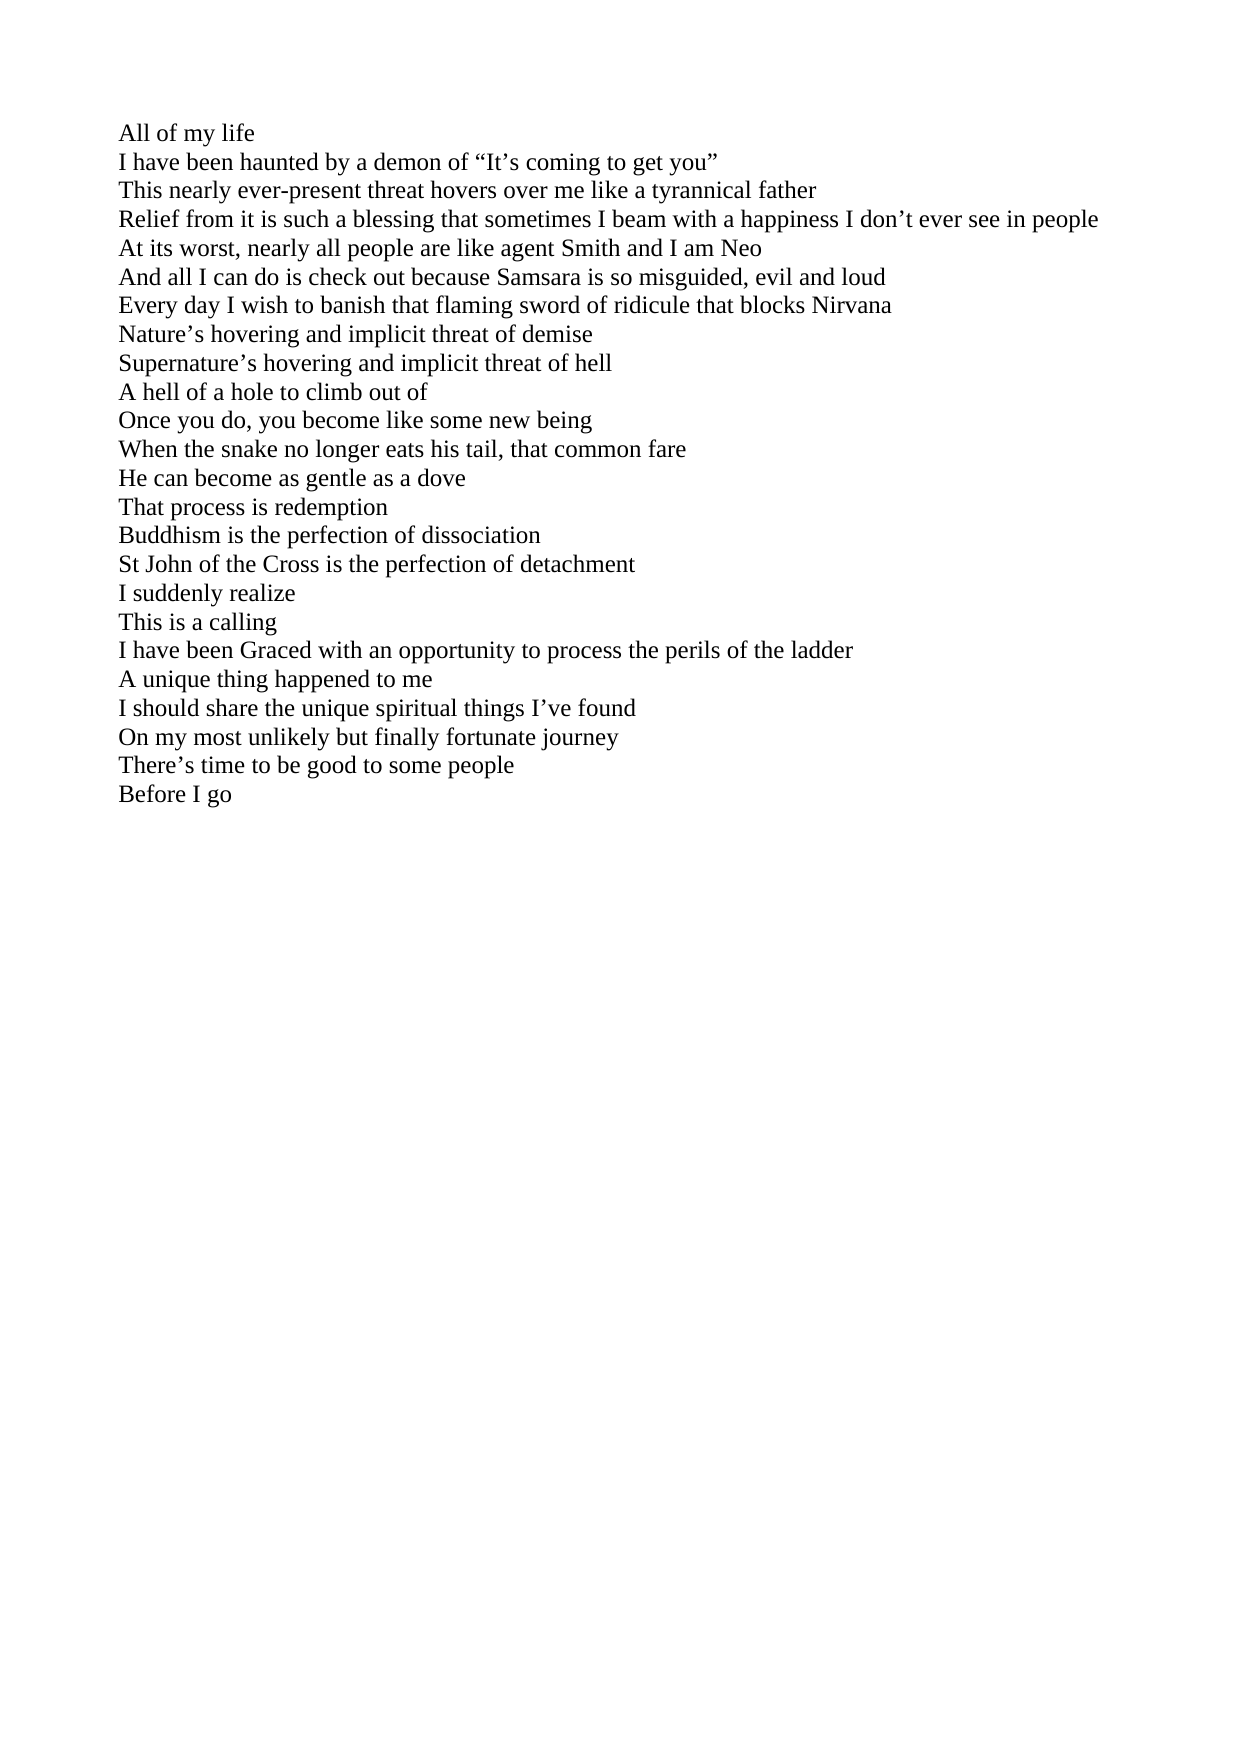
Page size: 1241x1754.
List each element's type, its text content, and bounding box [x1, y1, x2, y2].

text Buddhism is the perfection of dissociation [118, 521, 1122, 549]
text All of my life [118, 118, 1122, 147]
text I should share the unique spiritual things I’ve found [118, 693, 1122, 722]
text At its worst, nearly all people are like agent Smith and I am Neo [118, 233, 1122, 262]
text Every day I wish to banish that flaming sword of ridicule that blocks Nirvana [118, 291, 1122, 319]
text And all I can do is check out because Samsara is so misguided, evil and loud [118, 262, 1122, 291]
text Relief from it is such a blessing that sometimes I beam with a happiness I don’t ever see in people [118, 204, 1122, 233]
text I suddenly realize [118, 578, 1122, 607]
text I have been Graced with an opportunity to process the perils of the ladder [118, 636, 1122, 664]
text On my most unlikely but finally fortunate journey [118, 722, 1122, 751]
text Supernature’s hovering and implicit threat of hell [118, 348, 1122, 377]
text Nature’s hovering and implicit threat of demise [118, 319, 1122, 348]
text This nearly ever-present threat hovers over me like a tyrannical father [118, 176, 1122, 204]
text I have been haunted by a demon of “It’s coming to get you” [118, 147, 1122, 176]
text He can become as gentle as a dove [118, 463, 1122, 492]
text Once you do, you become like some new being [118, 406, 1122, 434]
text A hell of a hole to climb out of [118, 377, 1122, 406]
text A unique thing happened to me [118, 664, 1122, 693]
text St John of the Cross is the perfection of detachment [118, 549, 1122, 578]
text There’s time to be good to some people [118, 751, 1122, 779]
text This is a calling [118, 607, 1122, 636]
text Before I go [118, 779, 1122, 808]
text That process is redemption [118, 492, 1122, 521]
text When the snake no longer eats his tail, that common fare [118, 434, 1122, 463]
